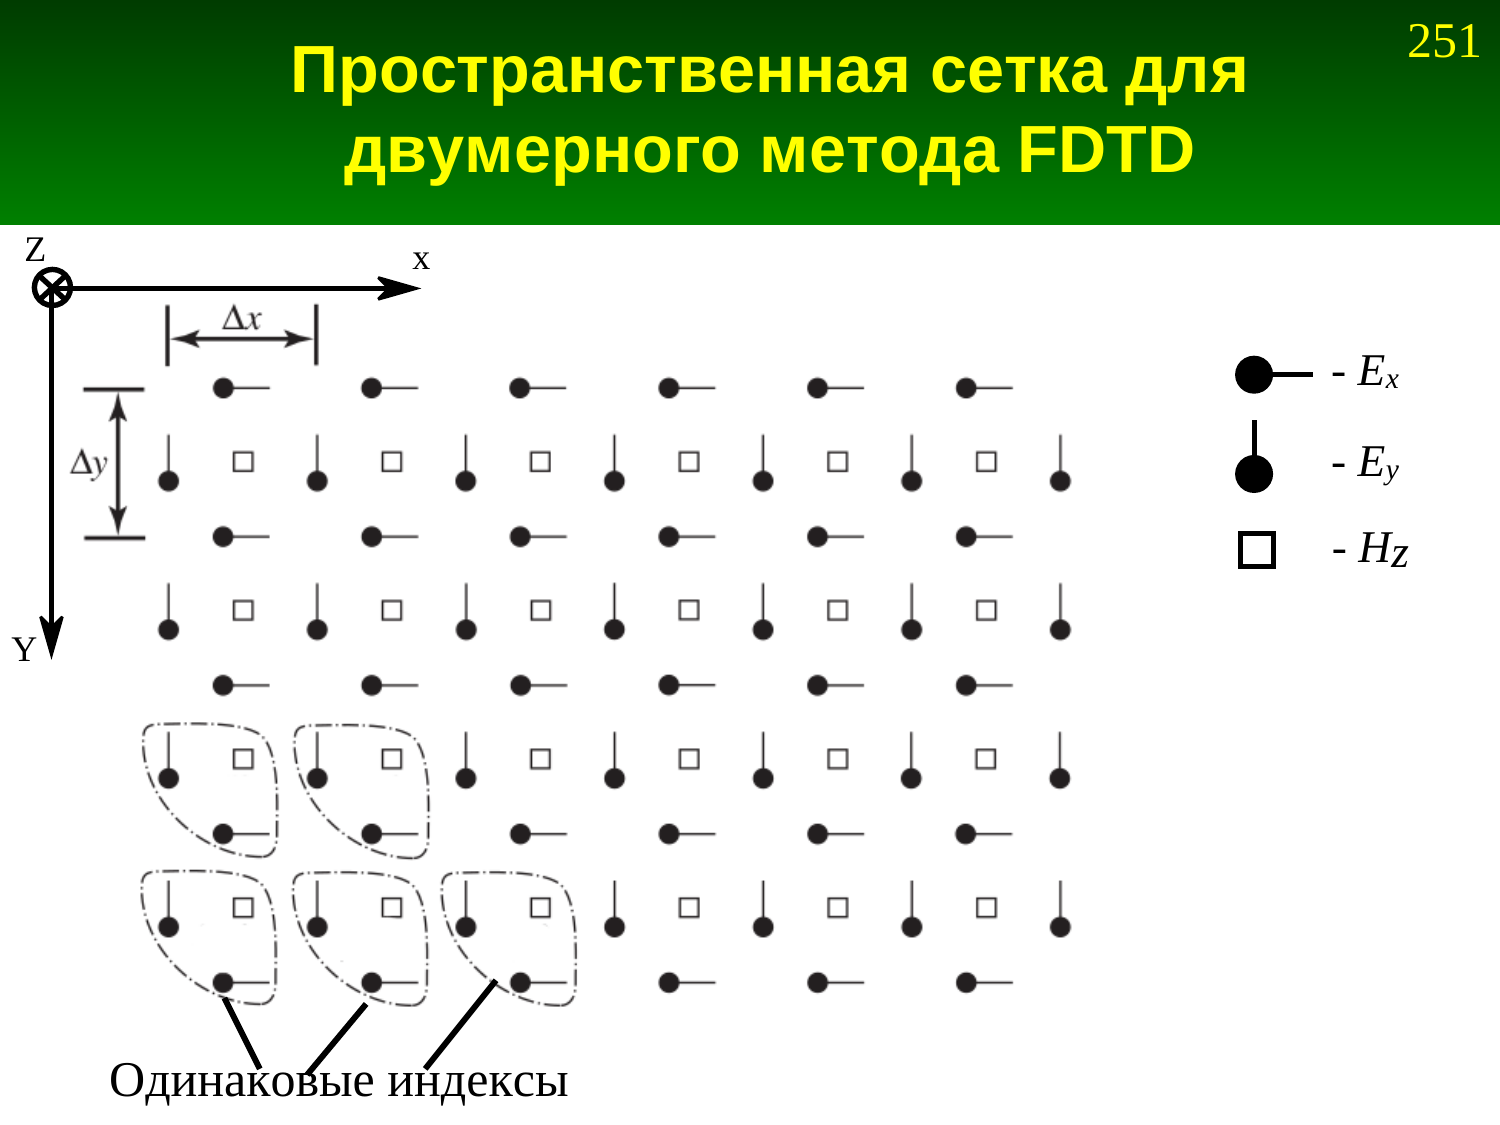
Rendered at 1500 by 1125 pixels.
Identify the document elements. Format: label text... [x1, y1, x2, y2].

picture [11, 237, 1087, 1017]
title Пространственная сетка для двумерного метода FDTD [100, 7, 1441, 204]
picture [1234, 354, 1430, 573]
text_box Одинаковые индексы [94, 1039, 579, 1115]
